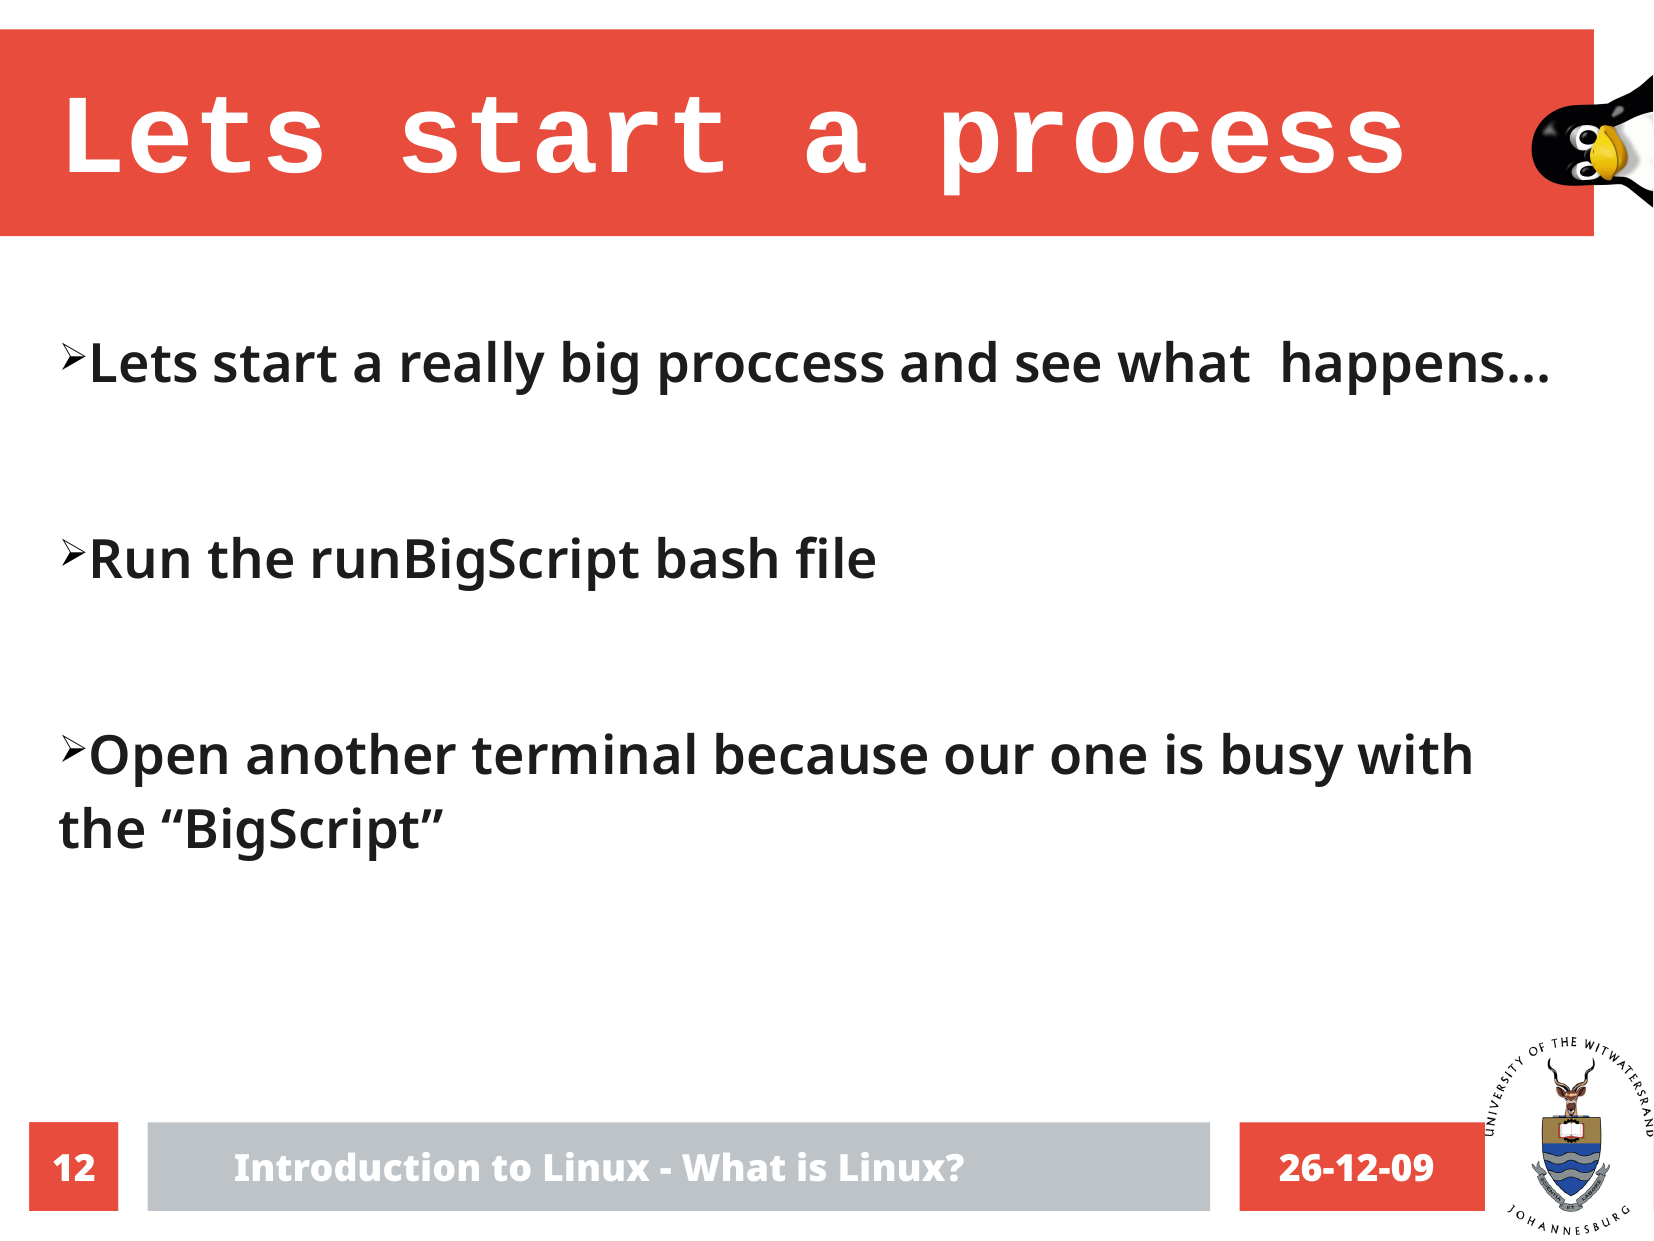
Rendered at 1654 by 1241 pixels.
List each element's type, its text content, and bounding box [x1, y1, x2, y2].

picture [1485, 1037, 1654, 1235]
picture [1514, 23, 1654, 276]
title Lets start a process [58, 59, 1594, 207]
list Lets start a really big proccess and see what happens... Run the runBigScript bash file Open another terminal because our one is busy with the “BigScript” [58, 324, 1565, 1093]
